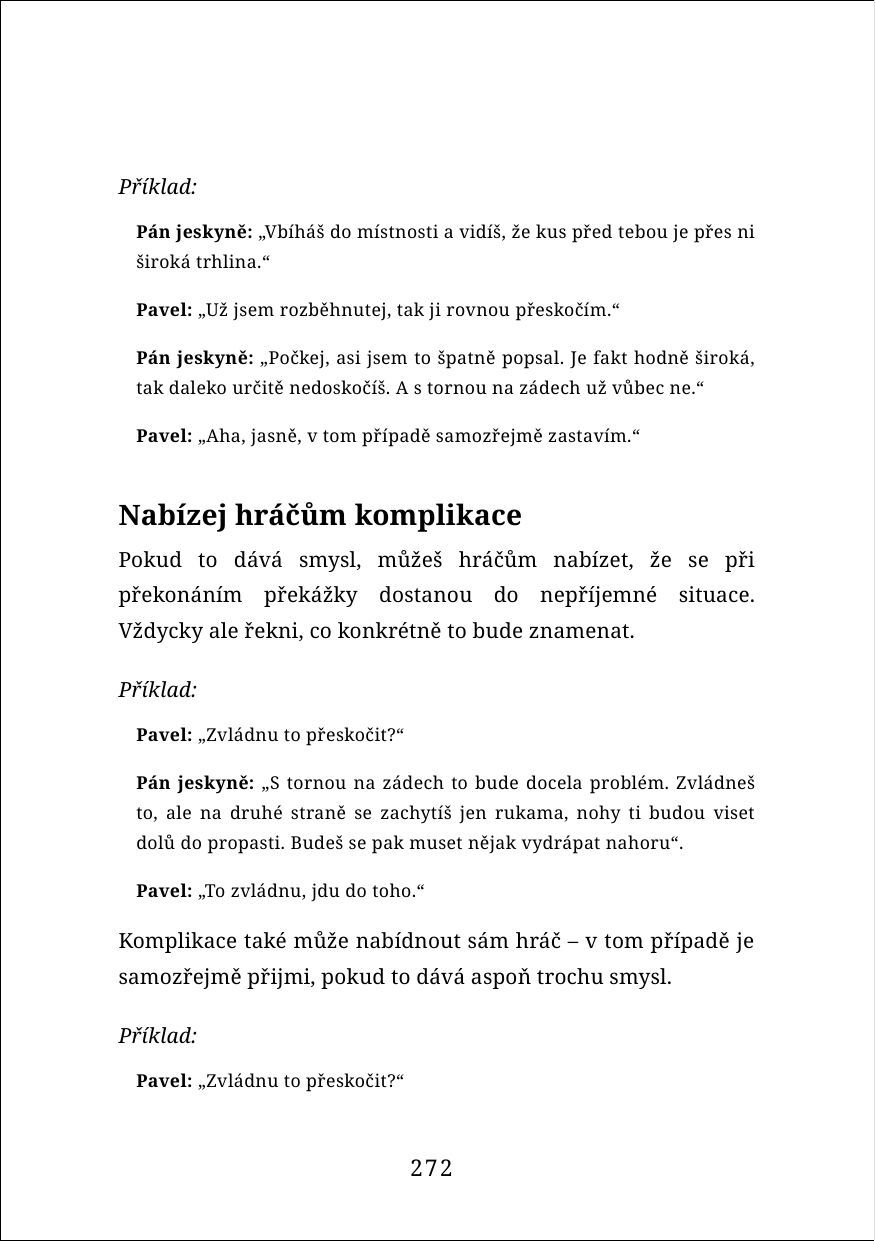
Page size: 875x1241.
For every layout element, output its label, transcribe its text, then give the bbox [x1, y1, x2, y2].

text Pán jeskyně: „Počkej, asi jsem to špatně popsal. Je fakt hodně široká, tak daleko určitě nedoskočíš. A s tornou na zádech už vůbec ne.“ [136, 345, 756, 399]
text Pán jeskyně: „S tornou na zádech to bude docela problém. Zvládneš to, ale na druhé straně se zachytíš jen rukama, nohy ti budou viset dolů do propasti. Budeš se pak muset nějak vydrápat nahoru“. [136, 770, 756, 855]
text Pokud to dává smysl, můžeš hráčům nabízet, že se při překonáním překážky dostanou do nepříjemné situace. Vždycky ale řekni, co konkrétně to bude znamenat. [118, 545, 756, 644]
text Pavel: „Zvládnu to přeskočit?“ [136, 722, 756, 747]
text Příklad: [118, 675, 756, 703]
subtitle Nabízej hráčům komplikace [118, 495, 756, 533]
text Pavel: „Aha, jasně, v tom případě samozřejmě zastavím.“ [136, 423, 756, 447]
text Komplikace také může nabídnout sám hráč – v tom případě je samozřejmě přijmi, pokud to dává aspoň trochu smysl. [118, 927, 756, 991]
text Pavel: „To zvládnu, jdu do toho.“ [136, 879, 756, 903]
text Pavel: „Zvládnu to přeskočit?“ [136, 1068, 756, 1093]
text Pavel: „Už jsem rozběhnutej, tak ji rovnou přeskočím.“ [136, 297, 756, 321]
text Příklad: [118, 1021, 756, 1050]
text Příklad: [118, 172, 756, 200]
text Pán jeskyně: „Vbíháš do místnosti a vidíš, že kus před tebou je přes ni široká trhlina.“ [136, 219, 756, 273]
